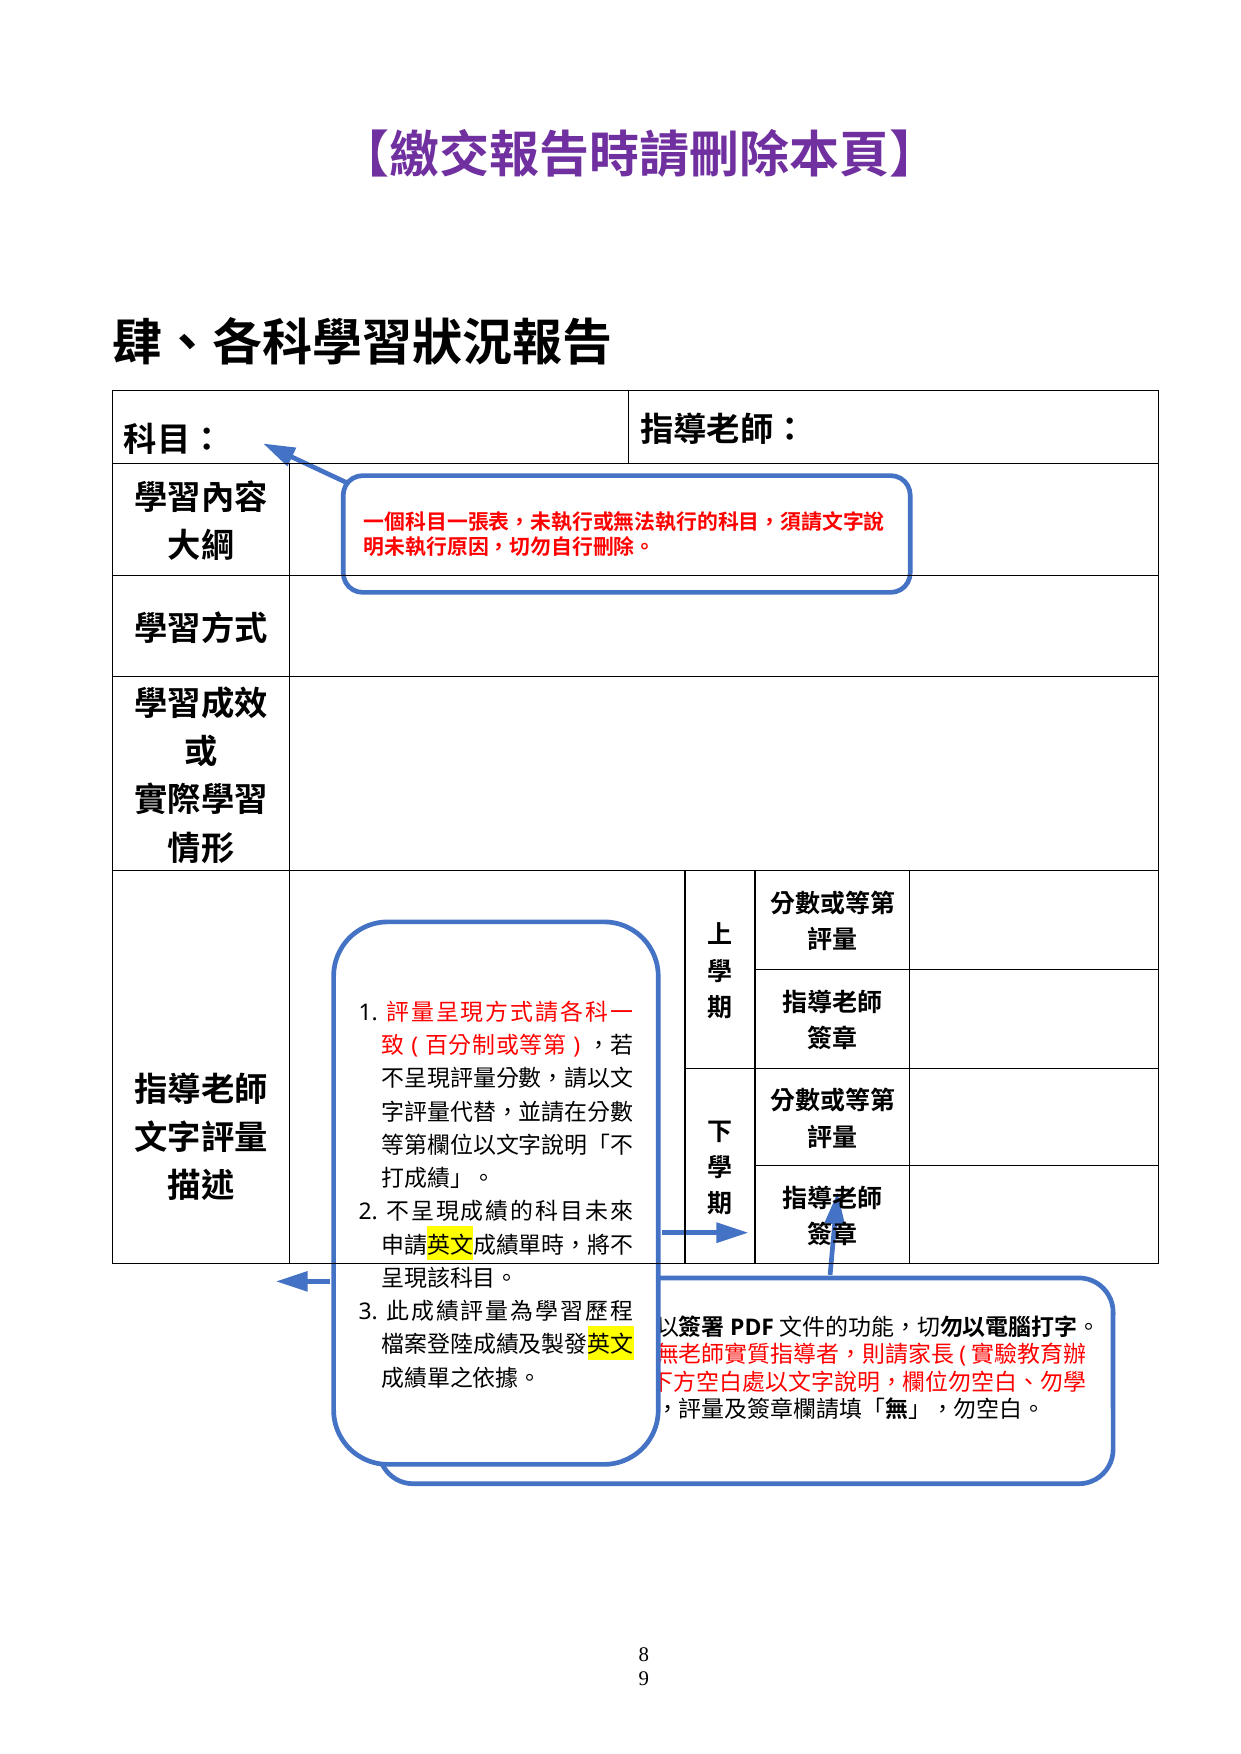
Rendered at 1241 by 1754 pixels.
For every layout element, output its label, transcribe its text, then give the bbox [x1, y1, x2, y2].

table_header 指導老師： [629, 391, 1158, 462]
table_cell 分數或等第評量 [756, 871, 909, 969]
table_cell [910, 1166, 1158, 1263]
table_cell [290, 677, 1158, 869]
table_cell [910, 871, 1158, 969]
table_cell 指導老師 文字評量描述 [113, 871, 289, 1263]
table_header 科目： [113, 391, 628, 462]
text 肆、各科學習狀況報告 [112, 265, 1167, 390]
table_cell [910, 1069, 1158, 1165]
table_cell [290, 871, 684, 1263]
table_cell [290, 464, 343, 575]
table_cell 指導老師 簽章 [756, 1166, 909, 1263]
table_cell 上學期 [686, 871, 754, 1068]
table_cell [910, 970, 1158, 1068]
table_cell 學習方式 [113, 576, 289, 676]
table_cell 分數或等第評量 [756, 1069, 909, 1165]
table_cell [661, 1231, 684, 1263]
table_cell [315, 464, 1158, 575]
table_cell [290, 576, 1158, 676]
table_cell 學習內容大綱 [113, 464, 289, 575]
table_cell 指導老師 簽章 [756, 970, 909, 1068]
text 【繳交報告時請刪除本頁】 [112, 78, 1167, 203]
table_cell 學習成效或 實際學習情形 [113, 677, 289, 869]
table_cell 下學期 [686, 1069, 754, 1263]
